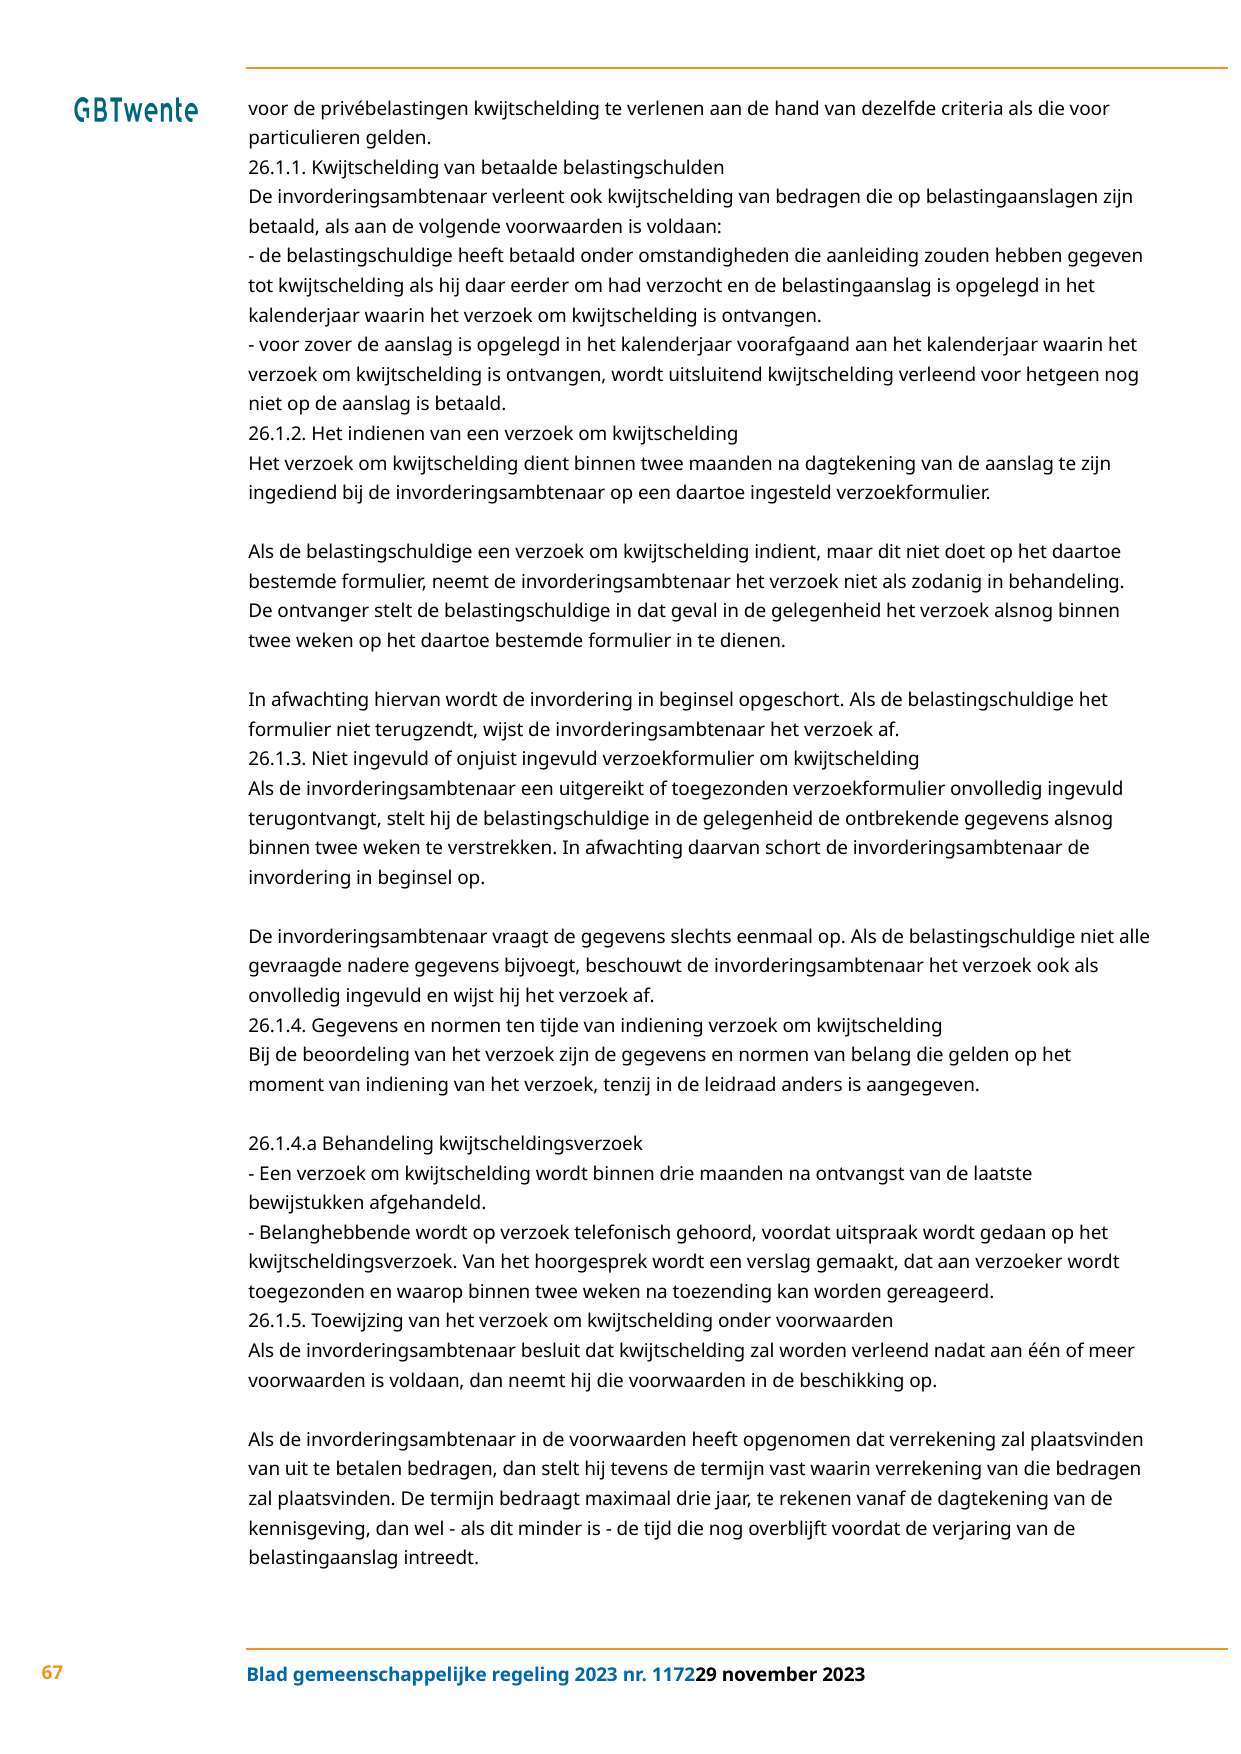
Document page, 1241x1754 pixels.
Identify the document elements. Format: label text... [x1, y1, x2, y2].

text De invorderingsambtenaar vraagt de gegevens slechts eenmaal op. Als de belastingschuldige niet alle gevraagde nadere gegevens bijvoegt, beschouwt de invorderingsambtenaar het verzoek ook als onvolledig ingevuld en wijst hij het verzoek af. [248, 923, 1152, 1008]
text In afwachting hiervan wordt de invordering in beginsel opgeschort. Als de belastingschuldige het formulier niet terugzendt, wijst de invorderingsambtenaar het verzoek af. [248, 686, 1152, 742]
text Als de invorderingsambtenaar in de voorwaarden heeft opgenomen dat verrekening zal plaatsvinden van uit te betalen bedragen, dan stelt hij tevens de termijn vast waarin verrekening van die bedragen zal plaatsvinden. De termijn bedraagt maximaal drie jaar, te rekenen vanaf de dagtekening van de kennisgeving, dan wel - als dit minder is - de tijd die nog overblijft voordat de verjaring van de belastingaanslag intreedt. [248, 1426, 1152, 1570]
text Als de invorderingsambtenaar een uitgereikt of toegezonden verzoekformulier onvolledig ingevuld terugontvangt, stelt hij de belastingschuldige in de gelegenheid de ontbrekende gegevens alsnog binnen twee weken te verstrekken. In afwachting daarvan schort de invorderingsambtenaar de invordering in beginsel op. [248, 775, 1152, 890]
text De invorderingsambtenaar verleent ook kwijtschelding van bedragen die op belastingaanslagen zijn betaald, als aan de volgende voorwaarden is voldaan: [248, 183, 1152, 239]
text - Belanghebbende wordt op verzoek telefonisch gehoord, voordat uitspraak wordt gedaan op het kwijtscheldingsverzoek. Van het hoorgesprek wordt een verslag gemaakt, dat aan verzoeker wordt toegezonden en waarop binnen twee weken na toezending kan worden gereageerd. [248, 1219, 1152, 1304]
text 26.1.2. Het indienen van een verzoek om kwijtschelding [248, 420, 1152, 446]
picture [41, 47, 231, 172]
text 26.1.4. Gegevens en normen ten tijde van indiening verzoek om kwijtschelding [248, 1012, 1152, 1038]
text 26.1.5. Toewijzing van het verzoek om kwijtschelding onder voorwaarden [248, 1308, 1152, 1333]
text Als de invorderingsambtenaar besluit dat kwijtschelding zal worden verleend nadat aan één of meer voorwaarden is voldaan, dan neemt hij die voorwaarden in de beschikking op. [248, 1337, 1152, 1393]
text voor de privébelastingen kwijtschelding te verlenen aan de hand van dezelfde criteria als die voor particulieren gelden. [248, 95, 1152, 150]
text - de belastingschuldige heeft betaald onder omstandigheden die aanleiding zouden hebben gegeven tot kwijtschelding als hij daar eerder om had verzocht en de belastingaanslag is opgelegd in het kalenderjaar waarin het verzoek om kwijtschelding is ontvangen. [248, 243, 1152, 328]
text - Een verzoek om kwijtschelding wordt binnen drie maanden na ontvangst van de laatste bewijstukken afgehandeld. [248, 1160, 1152, 1215]
text 26.1.3. Niet ingevuld of onjuist ingevuld verzoekformulier om kwijtschelding [248, 746, 1152, 771]
text Bij de beoordeling van het verzoek zijn de gegevens en normen van belang die gelden op het moment van indiening van het verzoek, tenzij in de leidraad anders is aangegeven. [248, 1041, 1152, 1097]
text Als de belastingschuldige een verzoek om kwijtschelding indient, maar dit niet doet op het daartoe bestemde formulier, neemt de invorderingsambtenaar het verzoek niet als zodanig in behandeling. De ontvanger stelt de belastingschuldige in dat geval in de gelegenheid het verzoek alsnog binnen twee weken op het daartoe bestemde formulier in te dienen. [248, 538, 1152, 653]
text 26.1.4.a Behandeling kwijtscheldingsverzoek [248, 1130, 1152, 1156]
text Het verzoek om kwijtschelding dient binnen twee maanden na dagtekening van de aanslag te zijn ingediend bij de invorderingsambtenaar op een daartoe ingesteld verzoekformulier. [248, 450, 1152, 505]
text 26.1.1. Kwijtschelding van betaalde belastingschulden [248, 154, 1152, 180]
text - voor zover de aanslag is opgelegd in het kalenderjaar voorafgaand aan het kalenderjaar waarin het verzoek om kwijtschelding is ontvangen, wordt uitsluitend kwijtschelding verleend voor hetgeen nog niet op de aanslag is betaald. [248, 331, 1152, 416]
